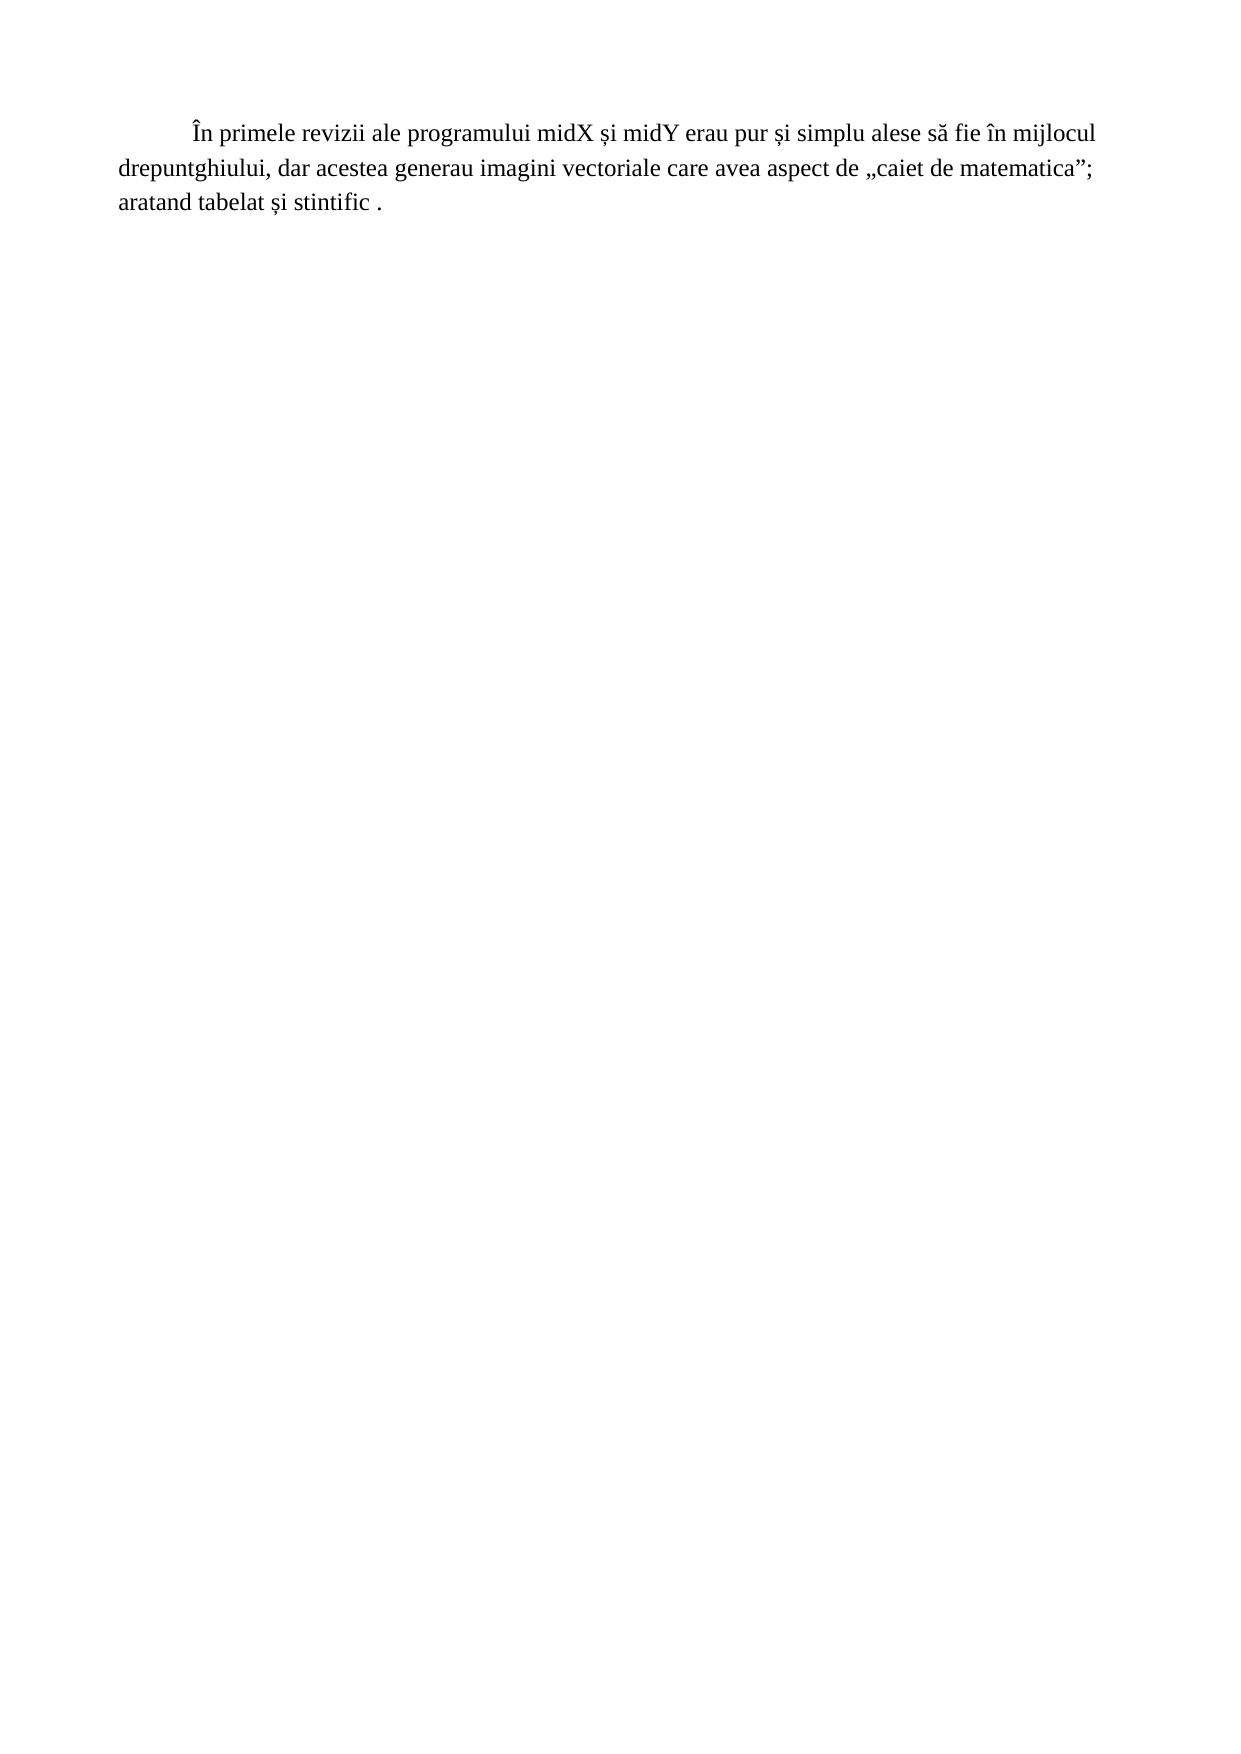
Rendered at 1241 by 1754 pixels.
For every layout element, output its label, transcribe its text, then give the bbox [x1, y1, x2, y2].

text În primele revizii ale programului midX și midY erau pur și simplu alese să fie în mijlocul drepuntghiului, dar acestea generau imagini vectoriale care avea aspect de „caiet de matematica”; aratand tabelat și stintific . [118, 118, 1122, 216]
